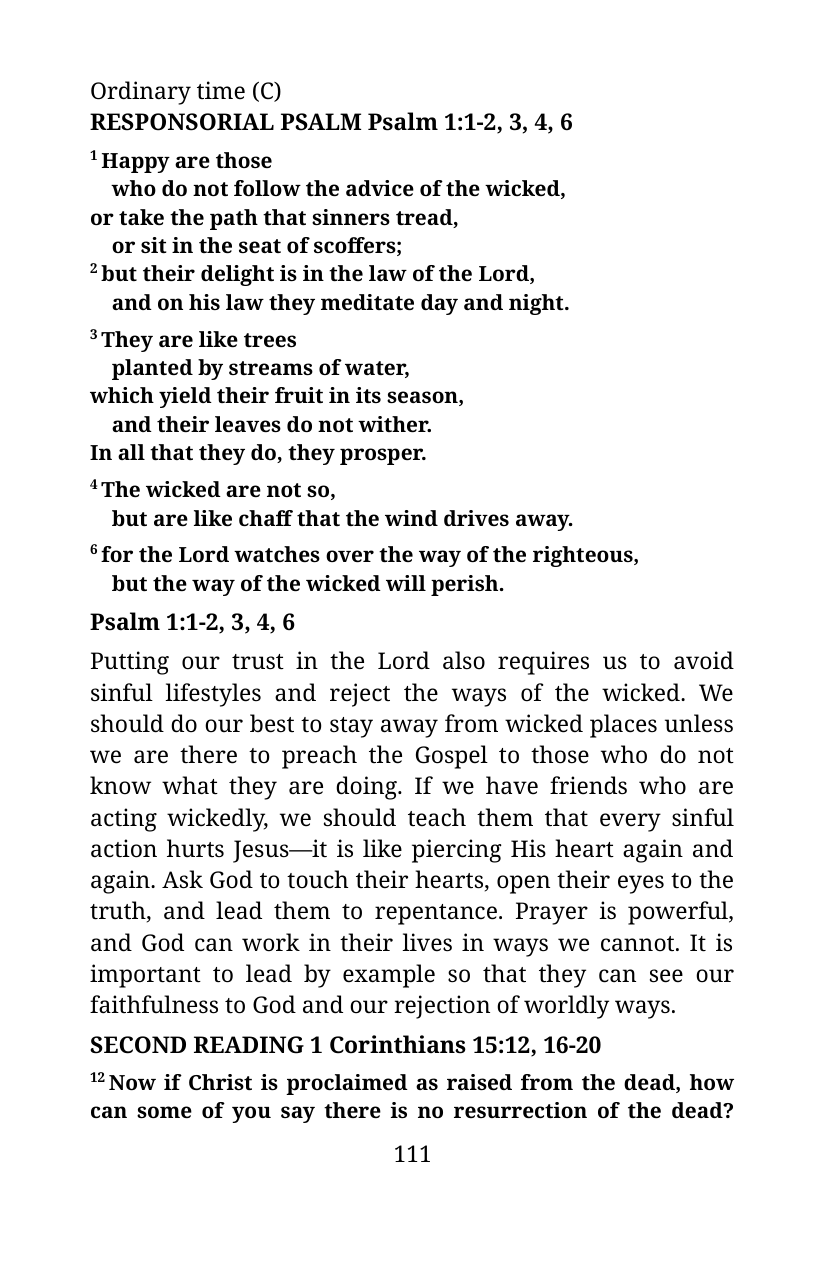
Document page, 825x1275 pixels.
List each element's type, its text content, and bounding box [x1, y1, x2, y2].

text 1 Happy are those who do not follow the advice of the wicked, or take the path that sinners tread, or sit in the seat of scoffers; 2 but their delight is in the law of the Lord, and on his law they meditate day and night. [90, 146, 735, 316]
text 12 Now if Christ is proclaimed as raised from the dead, how can some of you say there is no resurrection of the dead? [90, 1068, 735, 1125]
text Putting our trust in the Lord also requires us to avoid sinful lifestyles and reject the ways of the wicked. We should do our best to stay away from wicked places unless we are there to preach the Gospel to those who do not know what they are doing. If we have friends who are acting wickedly, we should teach them that every sinful action hurts Jesus—it is like piercing His heart again and again. Ask God to touch their hearts, open their eyes to the truth, and lead them to repentance. Prayer is powerful, and God can work in their lives in ways we cannot. It is important to lead by example so that they can see our faithfulness to God and our rejection of worldly ways. [90, 645, 735, 1020]
text 6 for the Lord watches over the way of the righteous, but the way of the wicked will perish. [90, 541, 735, 597]
text 3 They are like trees planted by streams of water, which yield their fruit in its season, and their leaves do not wither. In all that they do, they prosper. [90, 325, 735, 467]
text RESPONSORIAL PSALM Psalm 1:1-2, 3, 4, 6 [90, 106, 735, 137]
text 4 The wicked are not so, but are like chaff that the wind drives away. [90, 475, 735, 532]
text SECOND READING 1 Corinthians 15:12, 16-20 [90, 1029, 735, 1060]
text Psalm 1:1-2, 3, 4, 6 [90, 606, 735, 637]
